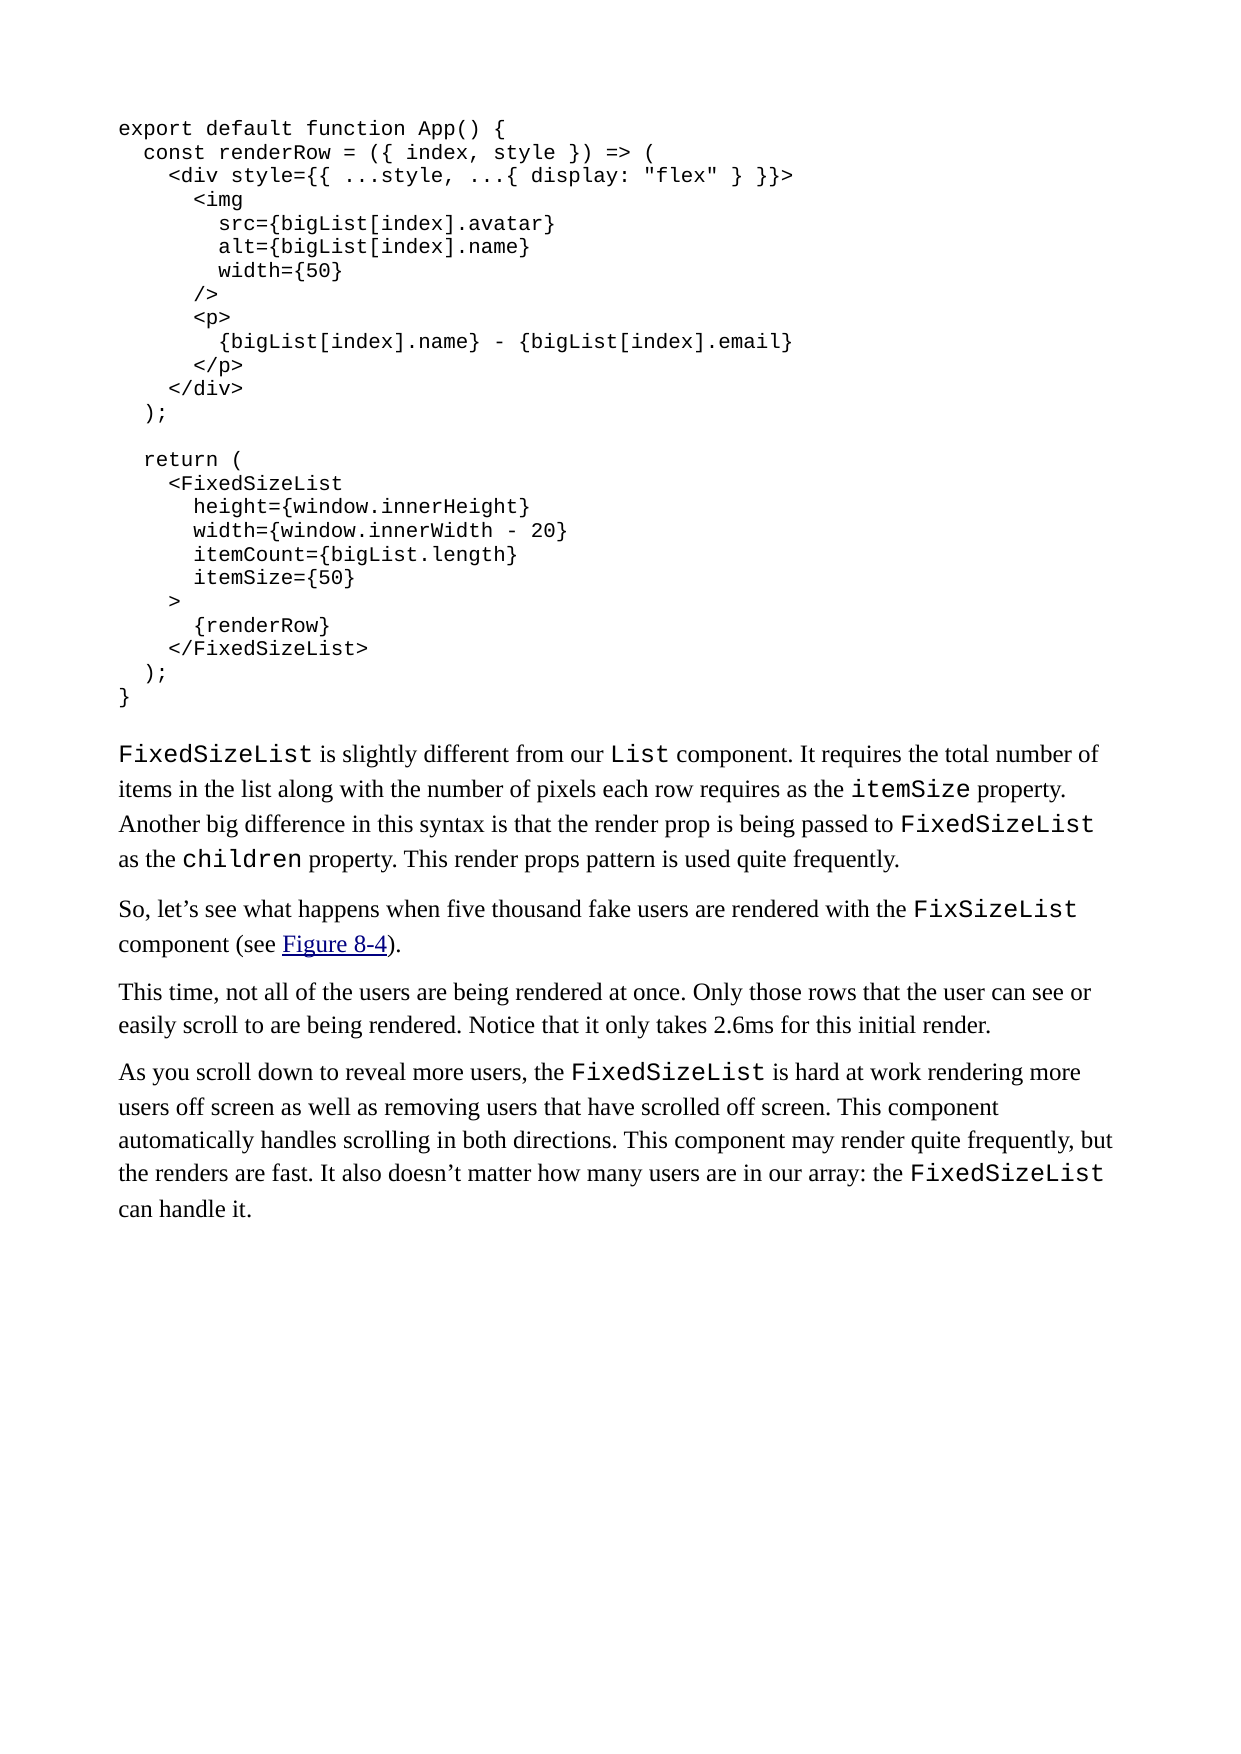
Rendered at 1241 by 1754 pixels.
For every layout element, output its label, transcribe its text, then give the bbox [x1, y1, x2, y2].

text alt={bigList[index].name} [118, 236, 1122, 260]
text const renderRow = ({ index, style }) => ( [118, 142, 1122, 165]
text itemSize={50} [118, 567, 1122, 591]
text FixedSizeList is slightly different from our List component. It requires the total number of items in the list along with the number of pixels each row requires as the itemSize property. Another big difference in this syntax is that the render prop is being passed to FixedSizeList as the children property. This render props pattern is used quite frequently. [118, 739, 1122, 875]
text width={50} [118, 260, 1122, 284]
text ); [118, 662, 1122, 686]
text <div style={{ ...style, ...{ display: "flex" } }}> [118, 165, 1122, 189]
text {bigList[index].name} - {bigList[index].email} [118, 331, 1122, 354]
text ); [118, 402, 1122, 426]
text </FixedSizeList> [118, 638, 1122, 662]
text {renderRow} [118, 615, 1122, 638]
text height={window.innerHeight} [118, 496, 1122, 520]
text } [118, 686, 1122, 709]
text <img [118, 189, 1122, 213]
text As you scroll down to reveal more users, the FixedSizeList is hard at work rendering more users off screen as well as removing users that have scrolled off screen. This component automatically handles scrolling in both directions. This component may render quite frequently, but the renders are fast. It also doesn’t matter how many users are in our array: the FixedSizeList can handle it. [118, 1057, 1122, 1222]
text return ( [118, 449, 1122, 473]
text So, let’s see what happens when five thousand fake users are rendered with the FixSizeList component (see Figure 8-4). [118, 894, 1122, 958]
text export default function App() { [118, 118, 1122, 142]
text src={bigList[index].avatar} [118, 213, 1122, 236]
text <p> [118, 307, 1122, 331]
text > [118, 591, 1122, 615]
text itemCount={bigList.length} [118, 544, 1122, 567]
text width={window.innerWidth - 20} [118, 520, 1122, 544]
text <FixedSizeList [118, 473, 1122, 496]
text </div> [118, 378, 1122, 402]
text </p> [118, 354, 1122, 378]
text /> [118, 284, 1122, 307]
text This time, not all of the users are being rendered at once. Only those rows that the user can see or easily scroll to are being rendered. Notice that it only takes 2.6ms for this initial render. [118, 977, 1122, 1038]
